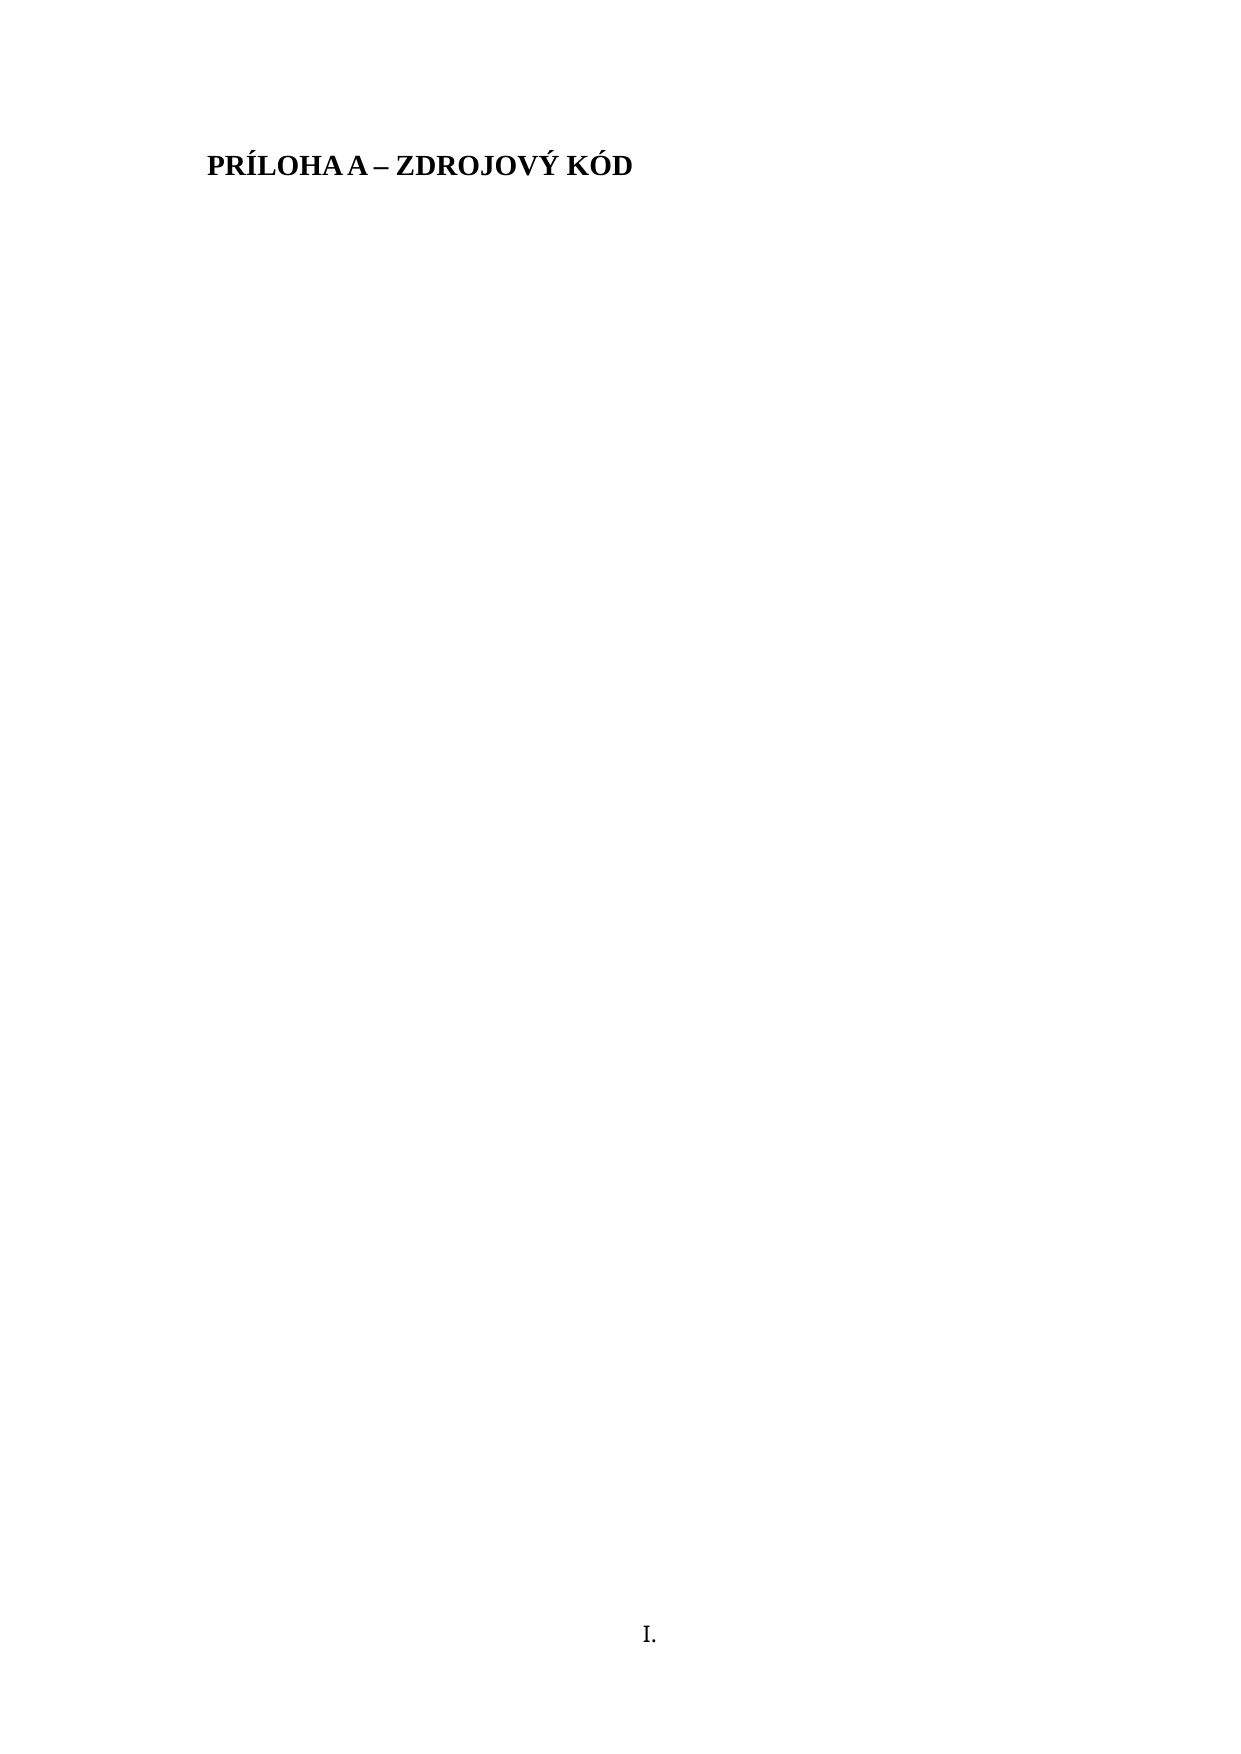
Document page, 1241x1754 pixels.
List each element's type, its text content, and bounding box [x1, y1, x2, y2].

text Príloha A – Zdrojový kód [207, 148, 1092, 181]
